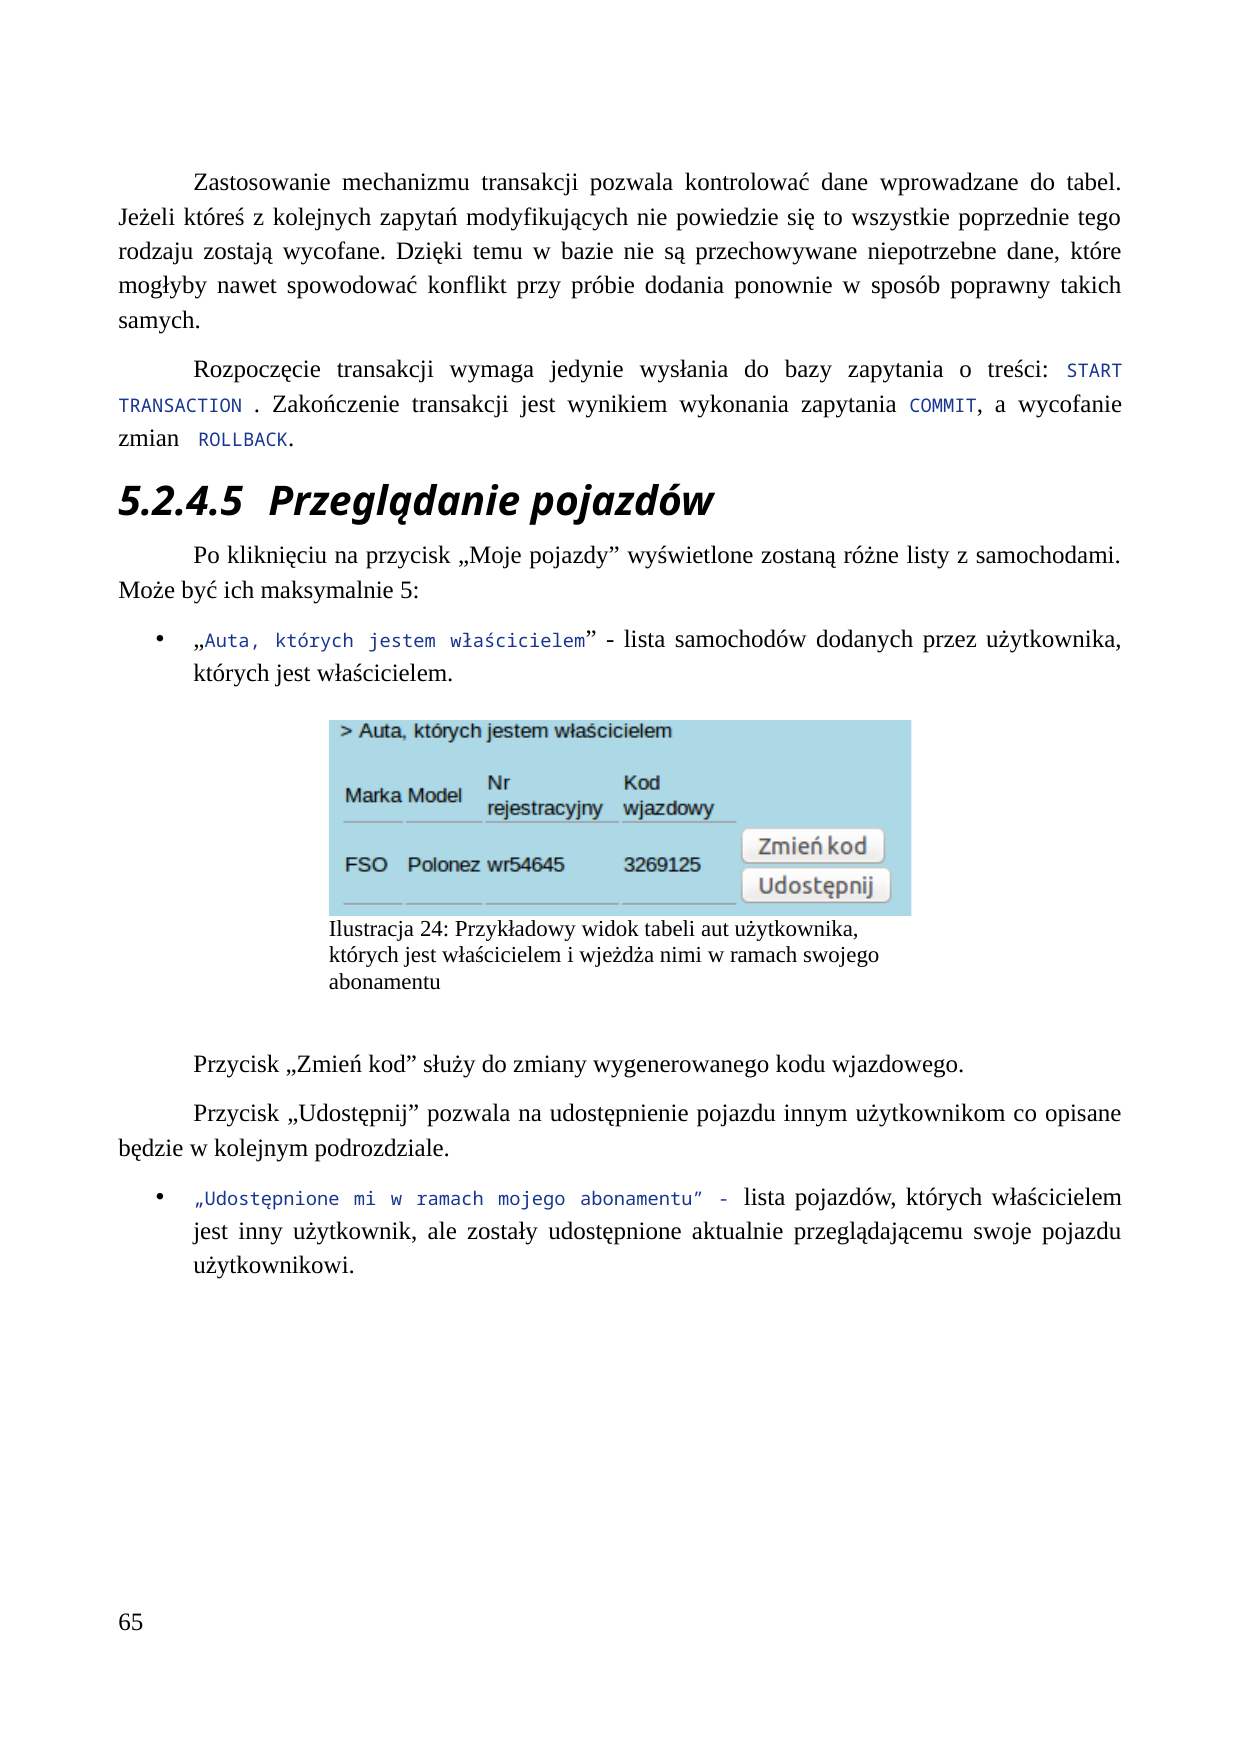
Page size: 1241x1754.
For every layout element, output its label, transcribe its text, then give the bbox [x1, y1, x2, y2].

list „Udostępnione mi w ramach mojego abonamentu” - lista pojazdów, których właścicielem jest inny użytkownik, ale zostały udostępnione aktualnie przeglądającemu swoje pojazdu użytkownikowi. [156, 1182, 1122, 1279]
text Po kliknięciu na przycisk „Moje pojazdy” wyświetlone zostaną różne listy z samochodami. Może być ich maksymalnie 5: [118, 540, 1122, 603]
list „Auta, których jestem właścicielem” - lista samochodów dodanych przez użytkownika, których jest właścicielem. [156, 624, 1122, 687]
subtitle Przeglądanie pojazdów [118, 472, 1122, 528]
text Przycisk „Udostępnij” pozwala na udostępnienie pojazdu innym użytkownikom co opisane będzie w kolejnym podrozdziale. [118, 1098, 1122, 1161]
text Ilustracja 24: Przykładowy widok tabeli aut użytkownika, których jest właścicielem i wjeżdża nimi w ramach swojego abonamentu [329, 916, 912, 994]
text Rozpoczęcie transakcji wymaga jedynie wysłania do bazy zapytania o treści: START TRANSACTION . Zakończenie transakcji jest wynikiem wykonania zapytania COMMIT, a wycofanie zmian ROLLBACK. [118, 354, 1122, 452]
text Przycisk „Zmień kod” służy do zmiany wygenerowanego kodu wjazdowego. [118, 1049, 1122, 1078]
picture [328, 720, 912, 916]
text Zastosowanie mechanizmu transakcji pozwala kontrolować dane wprowadzane do tabel. Jeżeli któreś z kolejnych zapytań modyfikujących nie powiedzie się to wszystkie poprzednie tego rodzaju zostają wycofane. Dzięki temu w bazie nie są przechowywane niepotrzebne dane, które mogłyby nawet spowodować konflikt przy próbie dodania ponownie w sposób poprawny takich samych. [118, 167, 1122, 334]
